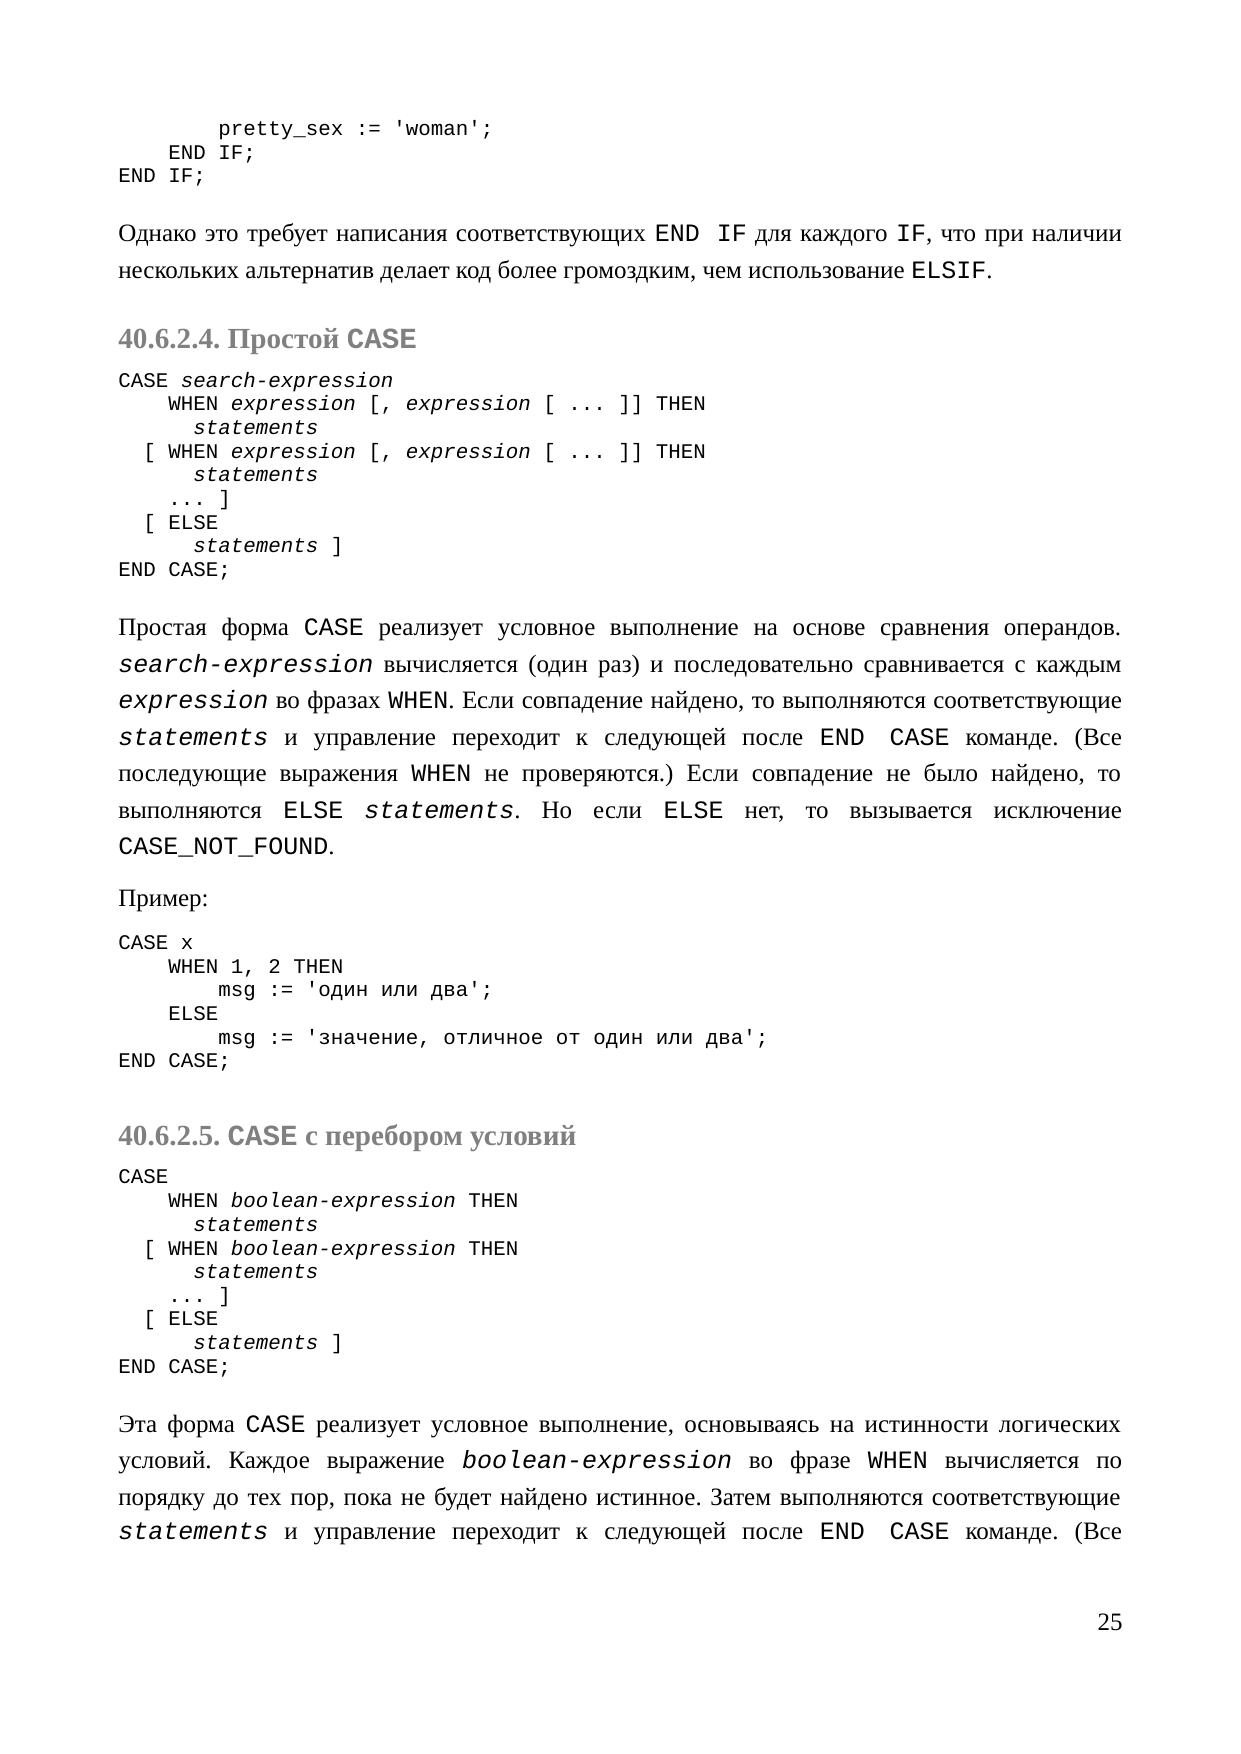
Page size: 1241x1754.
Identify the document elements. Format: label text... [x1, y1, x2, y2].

text [ WHEN expression [, expression [ ... ]] THEN [118, 441, 1122, 464]
text WHEN 1, 2 THEN [118, 956, 1122, 979]
text msg := 'значение, отличное от один или два'; [118, 1027, 1122, 1050]
text msg := 'один или два'; [118, 979, 1122, 1003]
text statements ] [118, 535, 1122, 559]
text statements ] [118, 1332, 1122, 1356]
text ... ] [118, 1285, 1122, 1308]
text END IF; [118, 142, 1122, 165]
text Простая форма CASE реализует условное выполнение на основе сравнения операндов. search-expression вычисляется (один раз) и последовательно сравнивается с каждым expression во фразах WHEN. Если совпадение найдено, то выполняются соответствующие statements и управление переходит к следующей после END CASE команде. (Все последующие выражения WHEN не проверяются.) Если совпадение не было найдено, то выполняются ELSE statements. Но если ELSE нет, то вызывается исключение CASE_NOT_FOUND. [118, 612, 1122, 862]
text ... ] [118, 488, 1122, 512]
text [ WHEN boolean-expression THEN [118, 1237, 1122, 1261]
text CASE [118, 1167, 1122, 1190]
subtitle 40.6.2.5. CASE с перебором условий [118, 1118, 1122, 1154]
text END CASE; [118, 1050, 1122, 1074]
text WHEN expression [, expression [ ... ]] THEN [118, 393, 1122, 417]
text [ ELSE [118, 1308, 1122, 1332]
text END CASE; [118, 1356, 1122, 1379]
text ELSE [118, 1003, 1122, 1027]
text WHEN boolean-expression THEN [118, 1190, 1122, 1214]
text CASE search-expression [118, 370, 1122, 393]
text pretty_sex := 'woman'; [118, 118, 1122, 142]
text statements [118, 1214, 1122, 1237]
text statements [118, 464, 1122, 488]
text Эта форма CASE реализует условное выполнение, основываясь на истинности логических условий. Каждое выражение boolean-expression во фразе WHEN вычисляется по порядку до тех пор, пока не будет найдено истинное. Затем выполняются соответствующие statements и управление переходит к следующей после END CASE команде. (Все [118, 1409, 1122, 1547]
text Однако это требует написания соответствующих END IF для каждого IF, что при наличии нескольких альтернатив делает код более громоздким, чем использование ELSIF. [118, 218, 1122, 286]
text statements [118, 1261, 1122, 1285]
text END CASE; [118, 559, 1122, 583]
text [ ELSE [118, 512, 1122, 535]
text CASE x [118, 932, 1122, 956]
text Пример: [118, 883, 1122, 912]
text END IF; [118, 165, 1122, 189]
subtitle 40.6.2.4. Простой CASE [118, 321, 1122, 357]
text statements [118, 417, 1122, 441]
